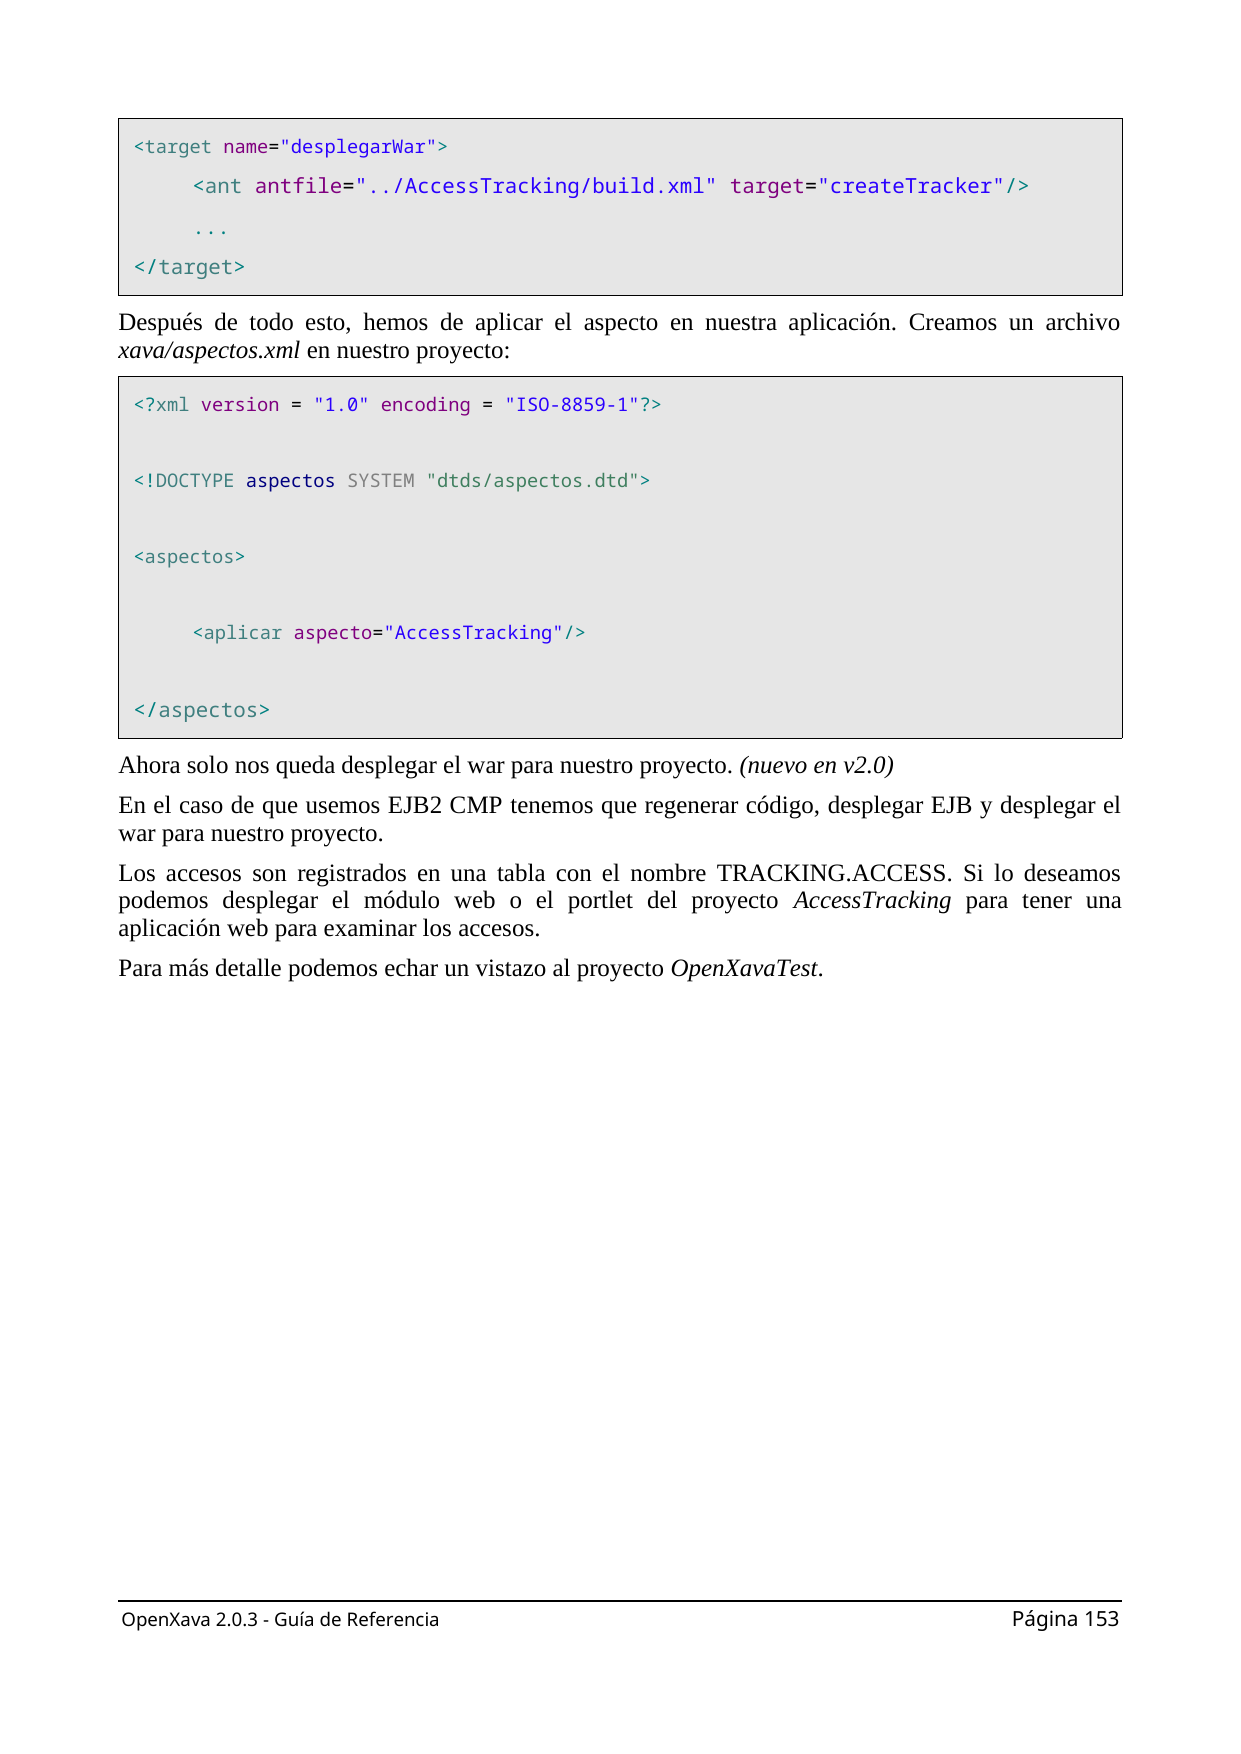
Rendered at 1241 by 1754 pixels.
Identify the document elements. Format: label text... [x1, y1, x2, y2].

text Los accesos son registrados en una tabla con el nombre TRACKING.ACCESS. Si lo deseamos podemos desplegar el módulo web o el portlet del proyecto AccessTracking para tener una aplicación web para examinar los accesos. [118, 859, 1122, 942]
text </aspectos> [119, 680, 1122, 738]
text </target> [119, 238, 1122, 295]
text En el caso de que usemos EJB2 CMP tenemos que regenerar código, desplegar EJB y desplegar el war para nuestro proyecto. [118, 791, 1122, 846]
text <!DOCTYPE aspectos SYSTEM "dtds/aspectos.dtd"> [119, 452, 1122, 490]
text Después de todo esto, hemos de aplicar el aspecto en nuestra aplicación. Creamos un archivo xava/aspectos.xml en nuestro proyecto: [118, 308, 1122, 363]
text <ant antfile="../AccessTracking/build.xml" target="createTracker"/> [119, 156, 1122, 197]
text ... [119, 197, 1122, 238]
text Ahora solo nos queda desplegar el war para nuestro proyecto. (nuevo en v2.0) [118, 751, 1122, 778]
text Para más detalle podemos echar un vistazo al proyecto OpenXavaTest. [118, 954, 1122, 982]
text <aplicar aspecto="AccessTracking"/> [119, 604, 1122, 642]
text <target name="desplegarWar"> [119, 119, 1122, 156]
text <aspectos> [119, 528, 1122, 566]
text <?xml version = "1.0" encoding = "ISO-8859-1"?> [119, 377, 1122, 414]
